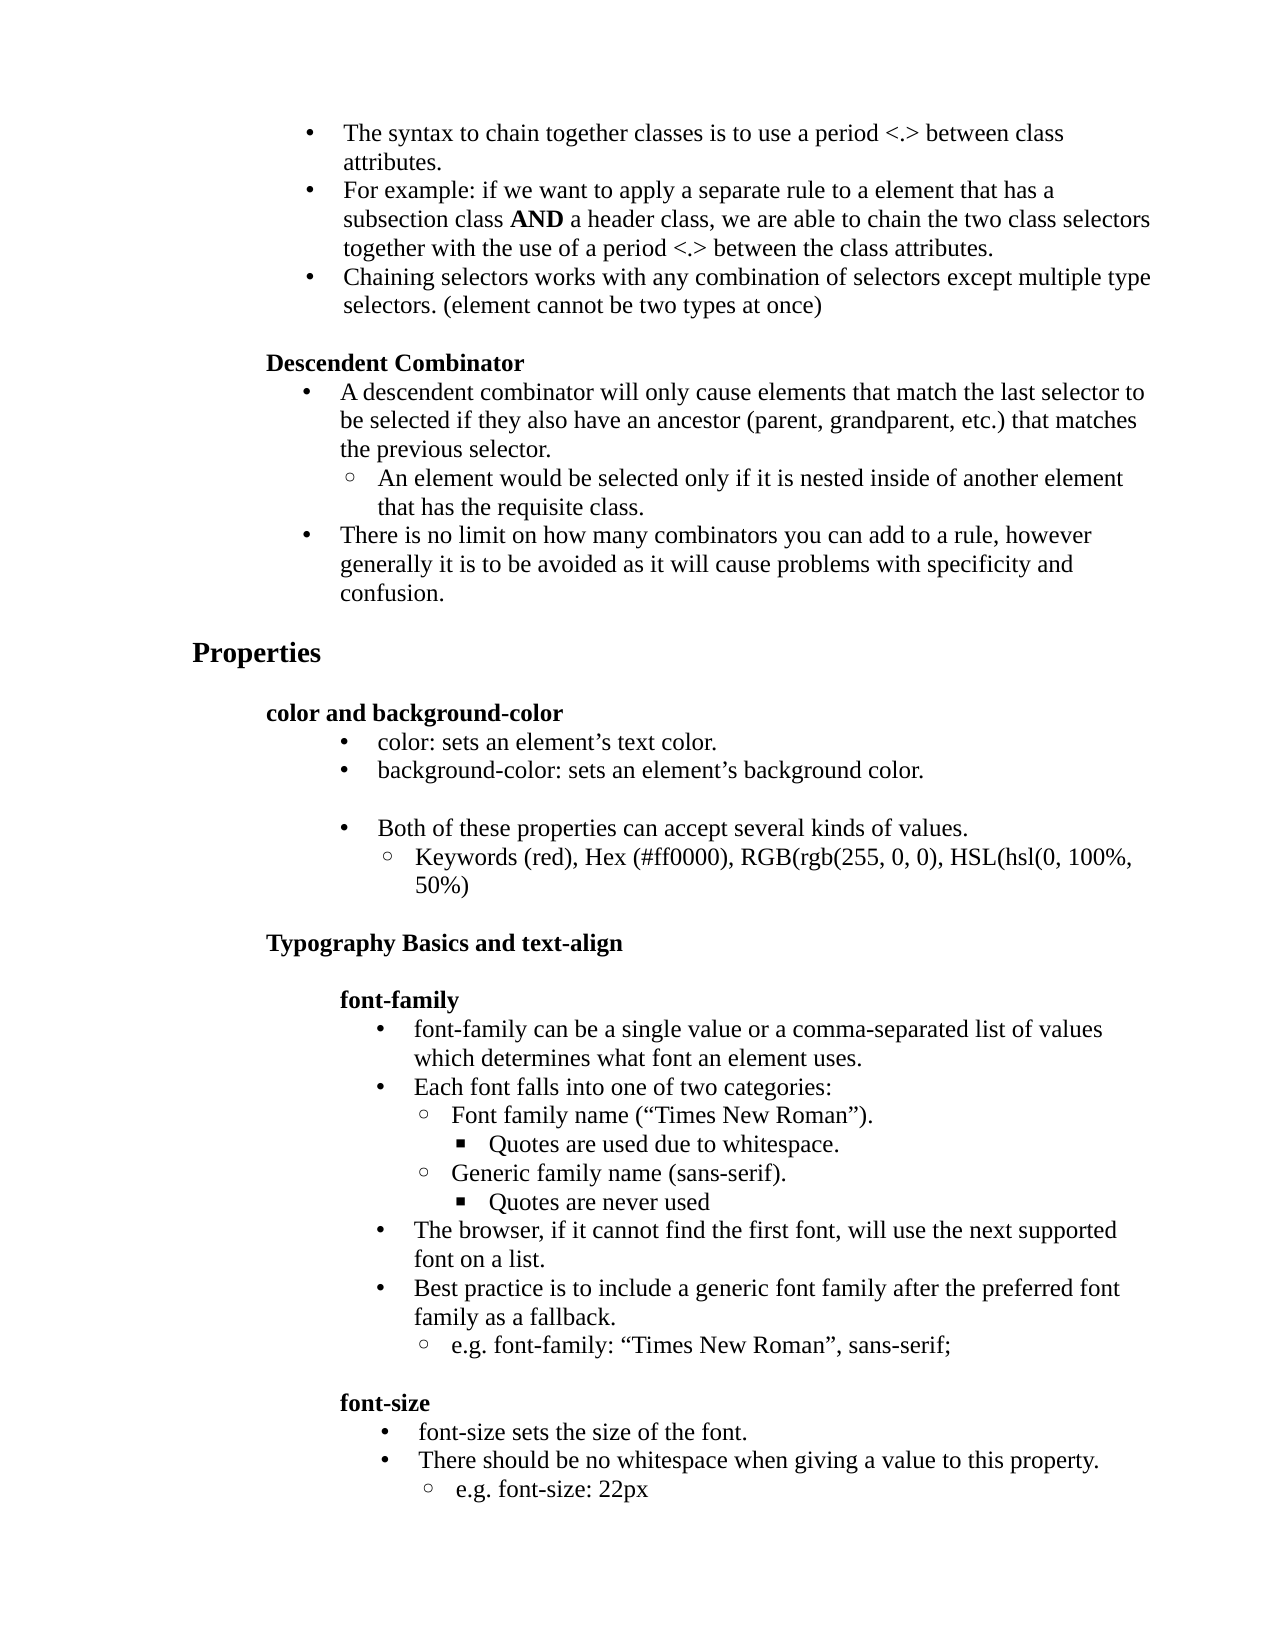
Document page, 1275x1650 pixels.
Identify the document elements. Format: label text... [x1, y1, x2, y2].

list background-color: sets an element’s background color. [340, 755, 1157, 784]
list Chaining selectors works with any combination of selectors except multiple type selectors. (element cannot be two types at once) [306, 262, 1157, 319]
text Descendent Combinator [118, 348, 1157, 377]
list font-size sets the size of the font. [381, 1417, 1157, 1445]
list The syntax to chain together classes is to use a period <.> between class attributes. [306, 118, 1157, 176]
list Each font falls into one of two categories: [376, 1072, 1157, 1100]
list For example: if we want to apply a separate rule to a element that has a subsection class AND a header class, we are able to chain the two class selectors together with the use of a period <.> between the class attributes. [306, 176, 1157, 262]
list font-family can be a single value or a comma-separated list of values which determines what font an element uses. [376, 1014, 1157, 1072]
list Generic family name (sans-serif). [413, 1158, 1157, 1187]
text color and background-color [118, 698, 1157, 727]
list Best practice is to include a generic font family after the preferred font family as a fallback. [376, 1273, 1157, 1330]
list There should be no whitespace when giving a value to this property. [381, 1445, 1157, 1474]
text Typography Basics and text-align [118, 928, 1157, 957]
text font-family [118, 985, 1157, 1014]
list There is no limit on how many combinators you can add to a rule, however generally it is to be avoided as it will cause problems with specificity and confusion. [302, 521, 1157, 607]
list Font family name (“Times New Roman”). [413, 1100, 1157, 1129]
list Both of these properties can accept several kinds of values. [340, 813, 1157, 842]
list Quotes are never used [451, 1187, 1157, 1215]
list The browser, if it cannot find the first font, will use the next supported font on a list. [376, 1215, 1157, 1273]
list color: sets an element’s text color. [340, 727, 1157, 755]
list e.g. font-size: 22px [418, 1474, 1157, 1503]
list A descendent combinator will only cause elements that match the last selector to be selected if they also have an ancestor (parent, grandparent, etc.) that matches the previous selector. [302, 377, 1157, 463]
list Keywords (red), Hex (#ff0000), RGB(rgb(255, 0, 0), HSL(hsl(0, 100%, 50%) [377, 842, 1157, 899]
list e.g. font-family: “Times New Roman”, sans-serif; [413, 1330, 1157, 1359]
text font-size [118, 1388, 1157, 1417]
text Properties [118, 636, 1157, 669]
list Quotes are used due to whitespace. [451, 1129, 1157, 1158]
list An element would be selected only if it is nested inside of another element that has the requisite class. [340, 463, 1157, 521]
